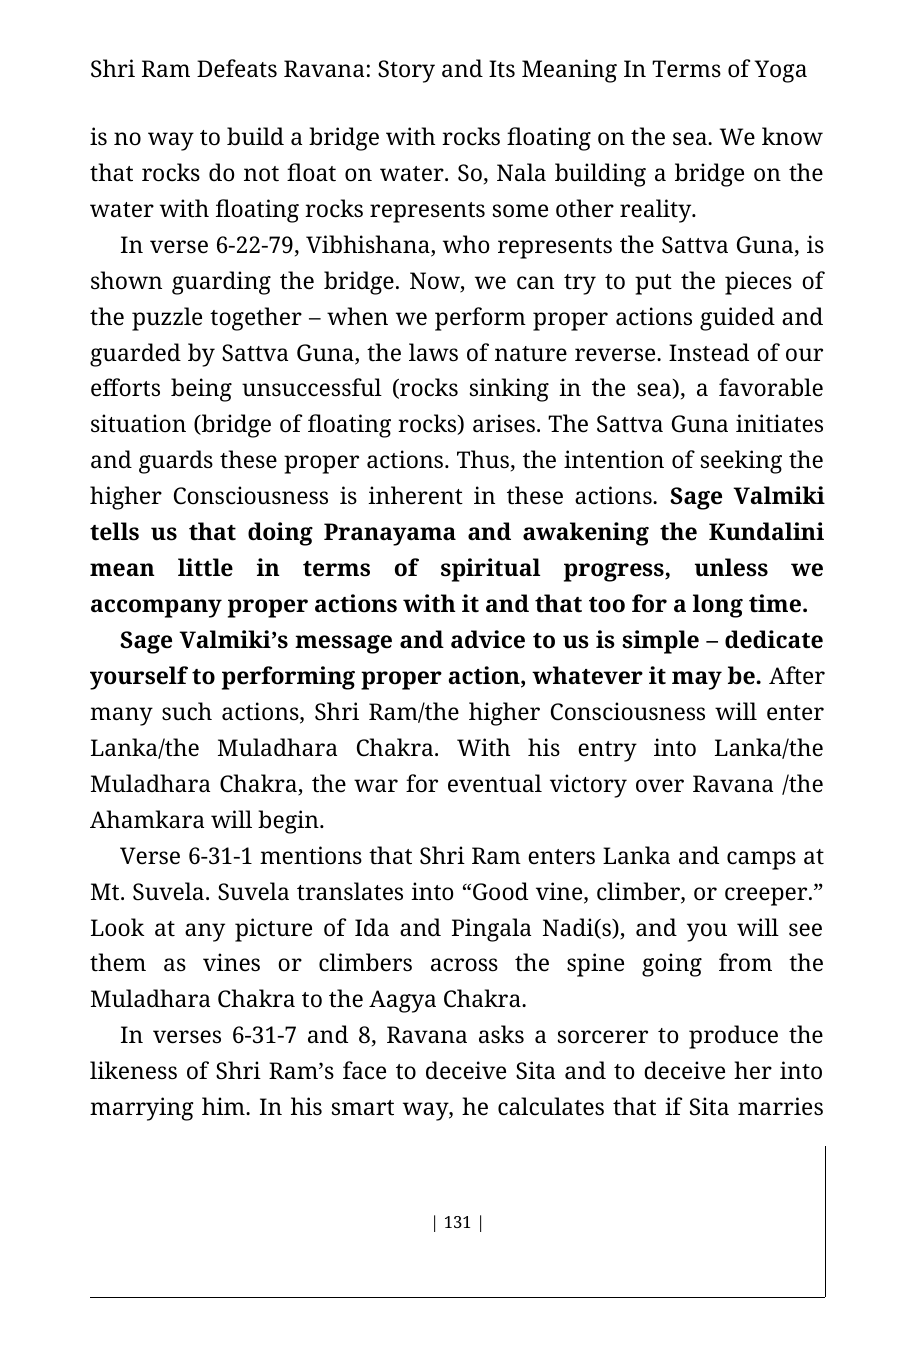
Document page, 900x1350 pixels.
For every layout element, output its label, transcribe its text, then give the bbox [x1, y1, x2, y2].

text Sage Valmiki’s message and advice to us is simple – dedicate yourself to performing proper action, whatever it may be. After many such actions, Shri Ram/the higher Consciousness will enter Lanka/the Muladhara Chakra. With his entry into Lanka/the Muladhara Chakra, the war for eventual victory over Ravana /the Ahamkara will begin. [90, 624, 825, 835]
text In verses 6-31-7 and 8, Ravana asks a sorcerer to produce the likeness of Shri Ram’s face to deceive Sita and to deceive her into marrying him. In his smart way, he calculates that if Sita marries [90, 1019, 825, 1122]
text Verse 6-31-1 mentions that Shri Ram enters Lanka and camps at Mt. Suvela. Suvela translates into “Good vine, climber, or creeper.” Look at any picture of Ida and Pingala Nadi(s), and you will see them as vines or climbers across the spine going from the Muladhara Chakra to the Aagya Chakra. [90, 839, 825, 1014]
text In verse 6-22-79, Vibhishana, who represents the Sattva Guna, is shown guarding the bridge. Now, we can try to put the pieces of the puzzle together – when we perform proper actions guided and guarded by Sattva Guna, the laws of nature reverse. Instead of our efforts being unsuccessful (rocks sinking in the sea), a favorable situation (bridge of floating rocks) arises. The Sattva Guna initiates and guards these proper actions. Thus, the intention of seeking the higher Consciousness is inherent in these actions. Sage Valmiki tells us that doing Pranayama and awakening the Kundalini mean little in terms of spiritual progress, unless we accompany proper actions with it and that too for a long time. [90, 229, 825, 619]
text is no way to build a bridge with rocks floating on the sea. We know that rocks do not float on water. So, Nala building a bridge on the water with floating rocks represents some other reality. [90, 121, 825, 224]
